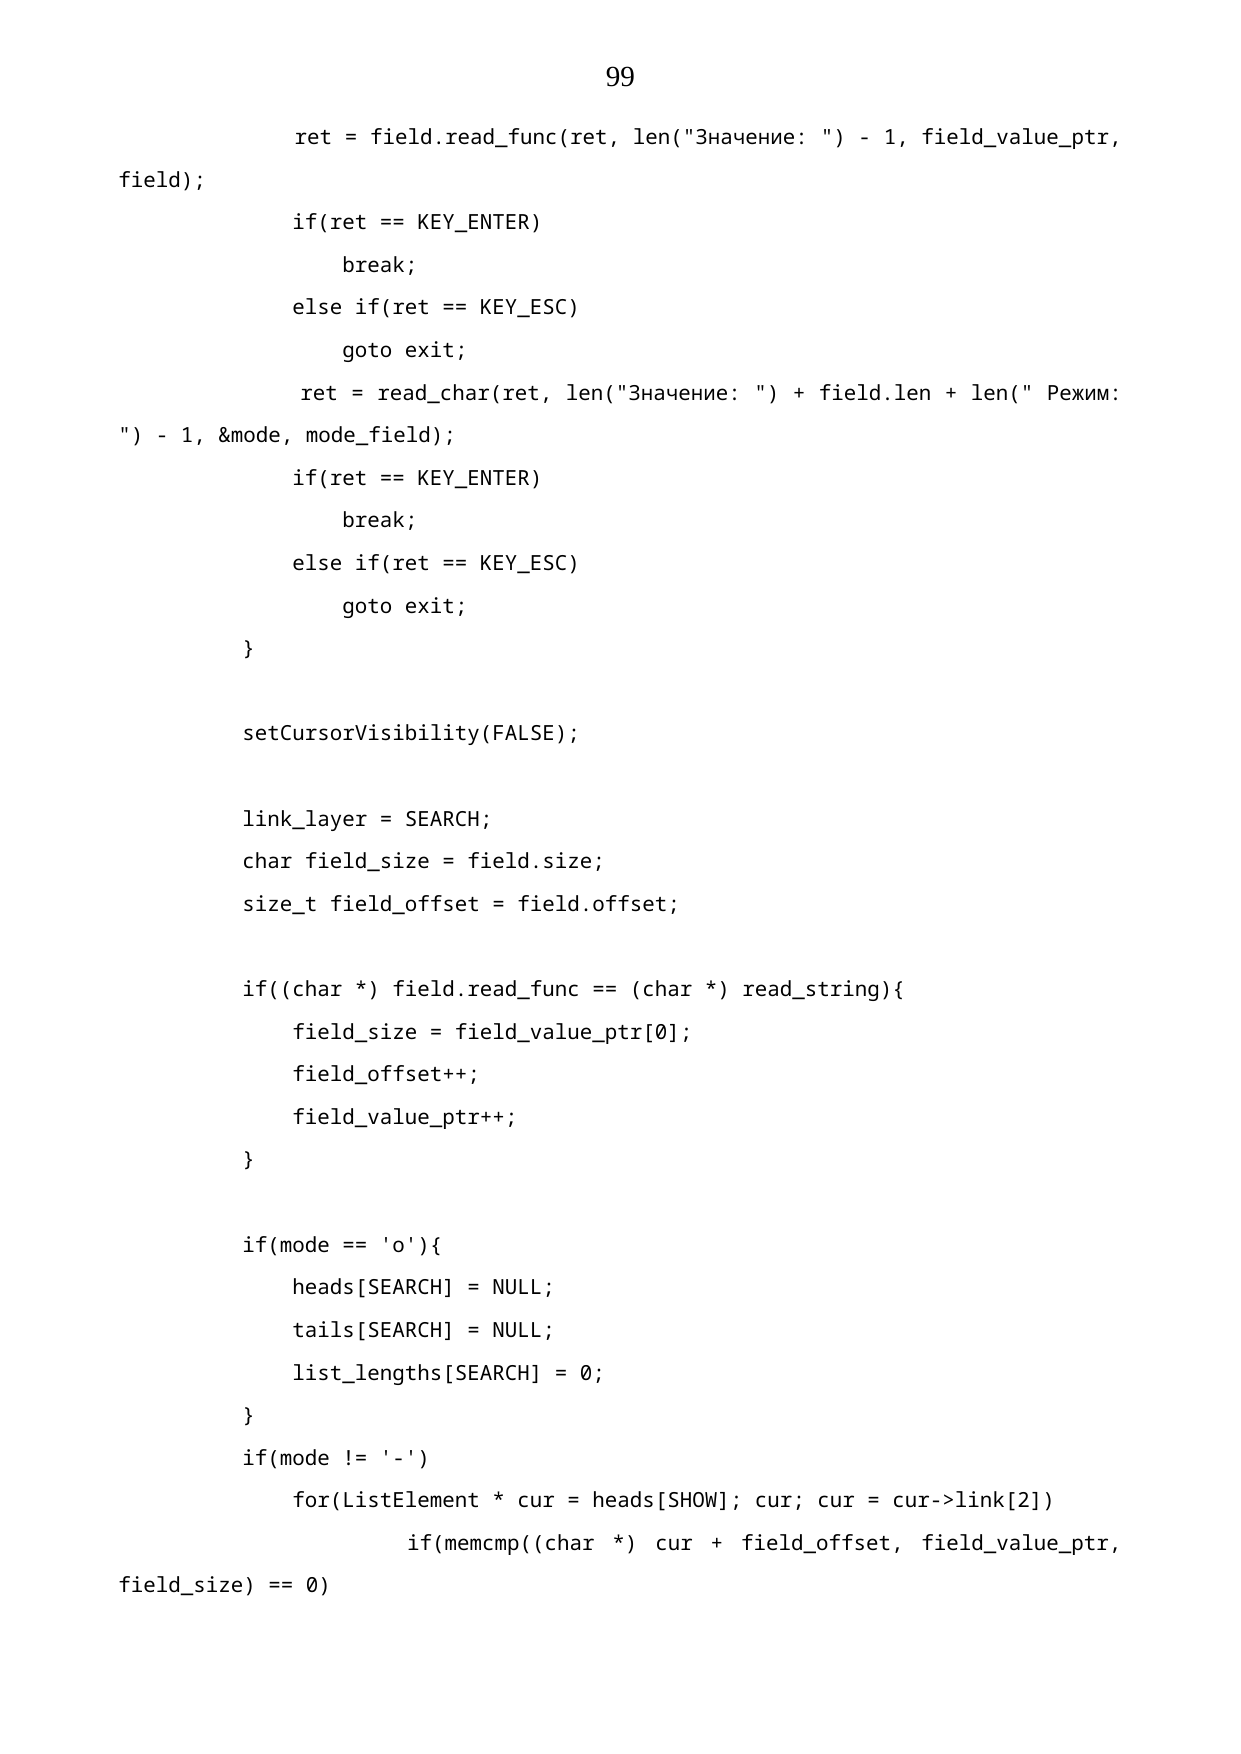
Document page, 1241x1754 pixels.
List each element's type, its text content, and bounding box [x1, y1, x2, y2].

text size_t field_offset = field.offset; [118, 889, 1122, 917]
text field_value_ptr++; [118, 1102, 1122, 1130]
text heads[SEARCH] = NULL; [118, 1272, 1122, 1301]
text if(mode == 'o'){ [118, 1230, 1122, 1258]
text break; [118, 250, 1122, 278]
text if(ret == KEY_ENTER) [118, 207, 1122, 236]
text for(ListElement * cur = heads[SHOW]; cur; cur = cur->link[2]) [118, 1485, 1122, 1514]
text if(memcmp((char *) cur + field_offset, field_value_ptr, field_size) == 0) [118, 1528, 1122, 1599]
text if((char *) field.read_func == (char *) read_string){ [118, 974, 1122, 1003]
text break; [118, 506, 1122, 534]
text goto exit; [118, 335, 1122, 363]
text goto exit; [118, 591, 1122, 619]
text setCursorVisibility(FALSE); [118, 718, 1122, 747]
text } [118, 1400, 1122, 1429]
text } [118, 633, 1122, 662]
text ret = read_char(ret, len("Значение: ") + field.len + len(" Режим: ") - 1, &mode, mode_field); [118, 378, 1122, 449]
text if(ret == KEY_ENTER) [118, 463, 1122, 491]
text field_offset++; [118, 1059, 1122, 1088]
text ret = field.read_func(ret, len("Значение: ") - 1, field_value_ptr, field); [118, 122, 1122, 193]
text list_lengths[SEARCH] = 0; [118, 1358, 1122, 1386]
text link_layer = SEARCH; [118, 804, 1122, 832]
text field_size = field_value_ptr[0]; [118, 1017, 1122, 1045]
text } [118, 1144, 1122, 1173]
text else if(ret == KEY_ESC) [118, 548, 1122, 577]
text char field_size = field.size; [118, 846, 1122, 875]
text else if(ret == KEY_ESC) [118, 292, 1122, 321]
text tails[SEARCH] = NULL; [118, 1315, 1122, 1343]
text if(mode != '-') [118, 1443, 1122, 1471]
